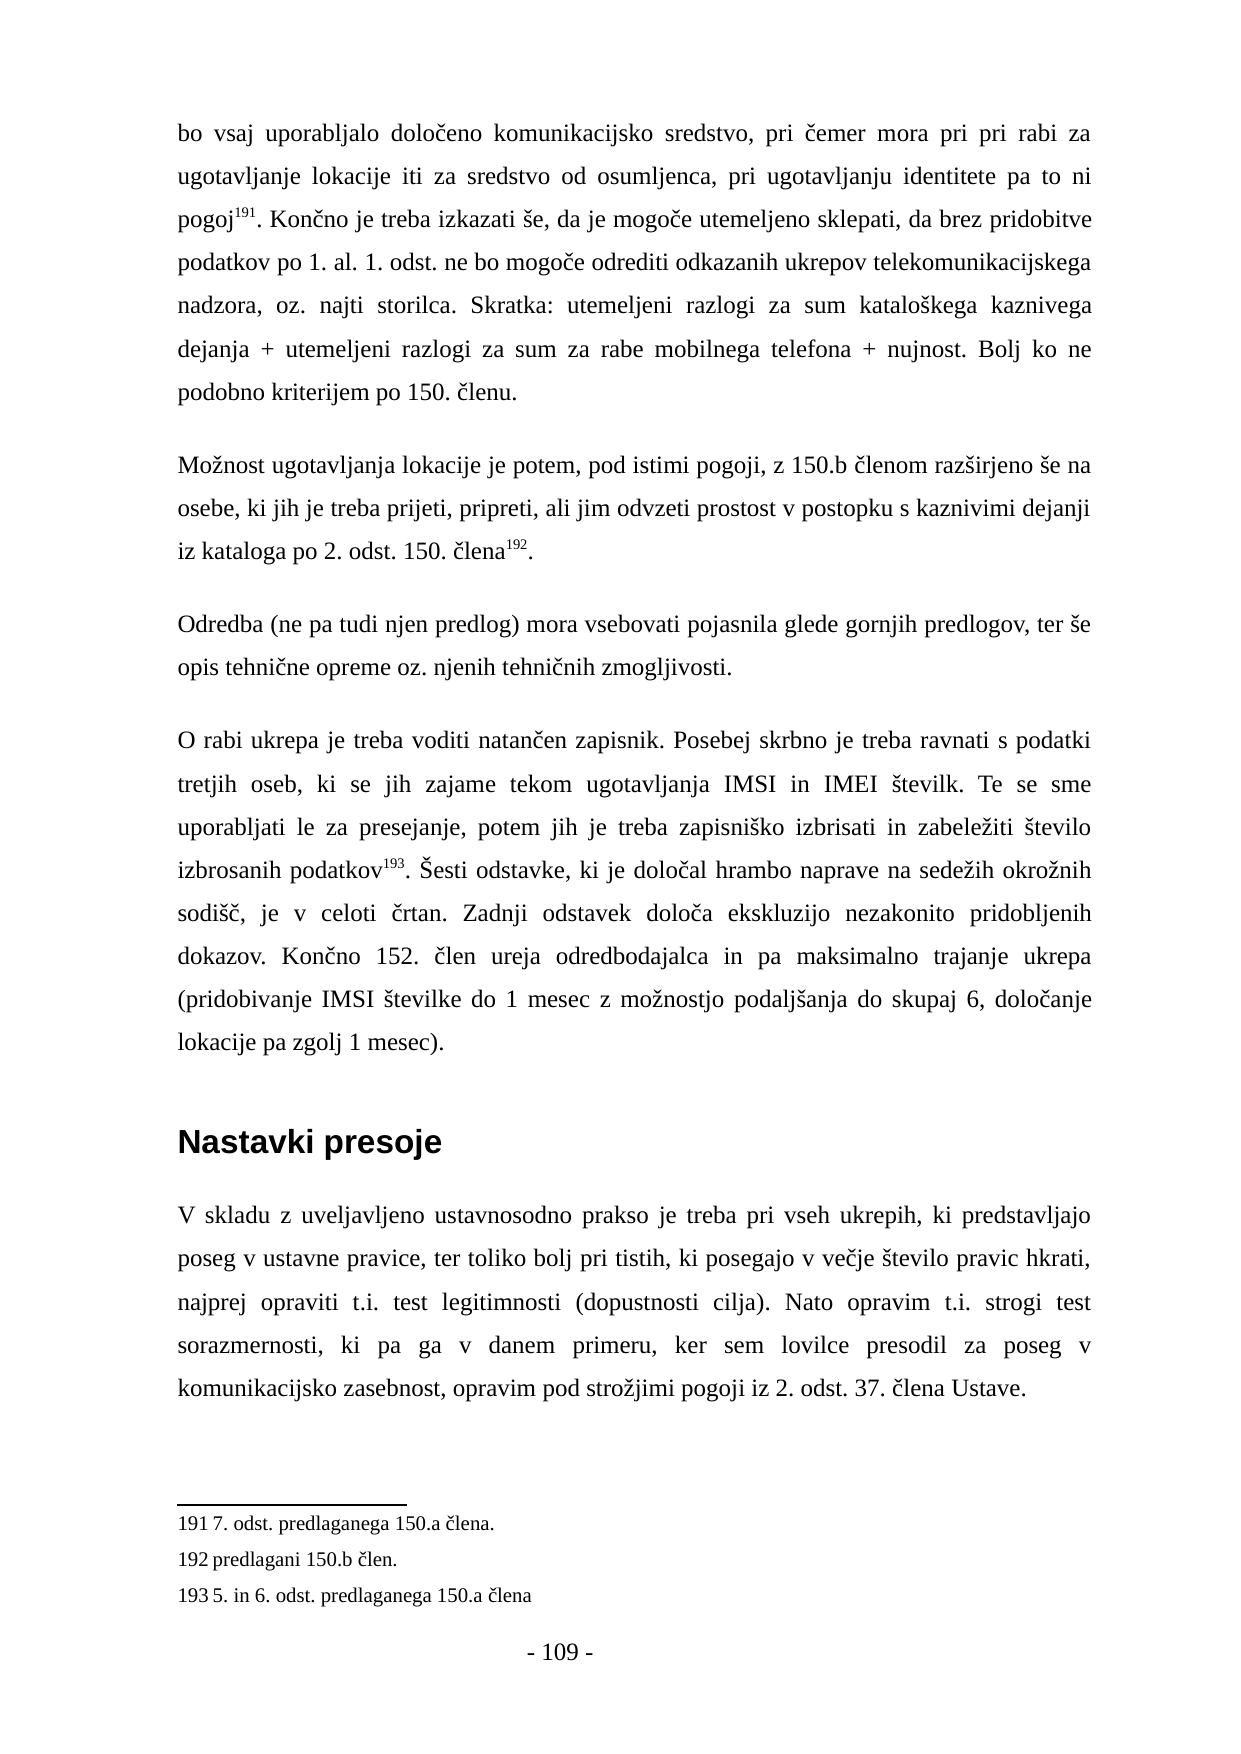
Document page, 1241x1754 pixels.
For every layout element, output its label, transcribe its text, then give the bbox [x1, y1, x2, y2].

text 5. in 6. odst. predlaganega 150.a člena [177, 1583, 1093, 1607]
text O rabi ukrepa je treba voditi natančen zapisnik. Posebej skrbno je treba ravnati s podatki tretjih oseb, ki se jih zajame tekom ugotavljanja IMSI in IMEI številk. Te se sme uporabljati le za presejanje, potem jih je treba zapisniško izbrisati in zabeležiti število izbrosanih podatkov. Šesti odstavke, ki je določal hrambo naprave na sedežih okrožnih sodišč, je v celoti črtan. Zadnji odstavek določa ekskluzijo nezakonito pridobljenih dokazov. Končno 152. člen ureja odredbodajalca in pa maksimalno trajanje ukrepa (pridobivanje IMSI številke do 1 mesec z možnostjo podaljšanja do skupaj 6, določanje lokacije pa zgolj 1 mesec). [177, 726, 1093, 1056]
text Odredba (ne pa tudi njen predlog) mora vsebovati pojasnila glede gornjih predlogov, ter še opis tehnične opreme oz. njenih tehničnih zmogljivosti. [177, 609, 1093, 681]
text V skladu z uveljavljeno ustavnosodno prakso je treba pri vseh ukrepih, ki predstavljajo poseg v ustavne pravice, ter toliko bolj pri tistih, ki posegajo v večje število pravic hkrati, najprej opraviti t.i. test legitimnosti (dopustnosti cilja). Nato opravim t.i. strogi test sorazmernosti, ki pa ga v danem primeru, ker sem lovilce presodil za poseg v komunikacijsko zasebnost, opravim pod strožjimi pogoji iz 2. odst. 37. člena Ustave. [177, 1200, 1093, 1402]
text predlagani 150.b člen. [177, 1547, 1093, 1571]
text 7. odst. predlaganega 150.a člena. [177, 1511, 1093, 1535]
subtitle Nastavki presoje [177, 1122, 1093, 1160]
text bo vsaj uporabljalo določeno komunikacijsko sredstvo, pri čemer mora pri pri rabi za ugotavljanje lokacije iti za sredstvo od osumljenca, pri ugotavljanju identitete pa to ni pogoj. Končno je treba izkazati še, da je mogoče utemeljeno sklepati, da brez pridobitve podatkov po 1. al. 1. odst. ne bo mogoče odrediti odkazanih ukrepov telekomunikacijskega nadzora, oz. najti storilca. Skratka: utemeljeni razlogi za sum kataloškega kaznivega dejanja + utemeljeni razlogi za sum za rabe mobilnega telefona + nujnost. Bolj ko ne podobno kriterijem po 150. členu. [177, 118, 1093, 406]
text Možnost ugotavljanja lokacije je potem, pod istimi pogoji, z 150.b členom razširjeno še na osebe, ki jih je treba prijeti, pripreti, ali jim odvzeti prostost v postopku s kaznivimi dejanji iz kataloga po 2. odst. 150. člena. [177, 450, 1093, 565]
